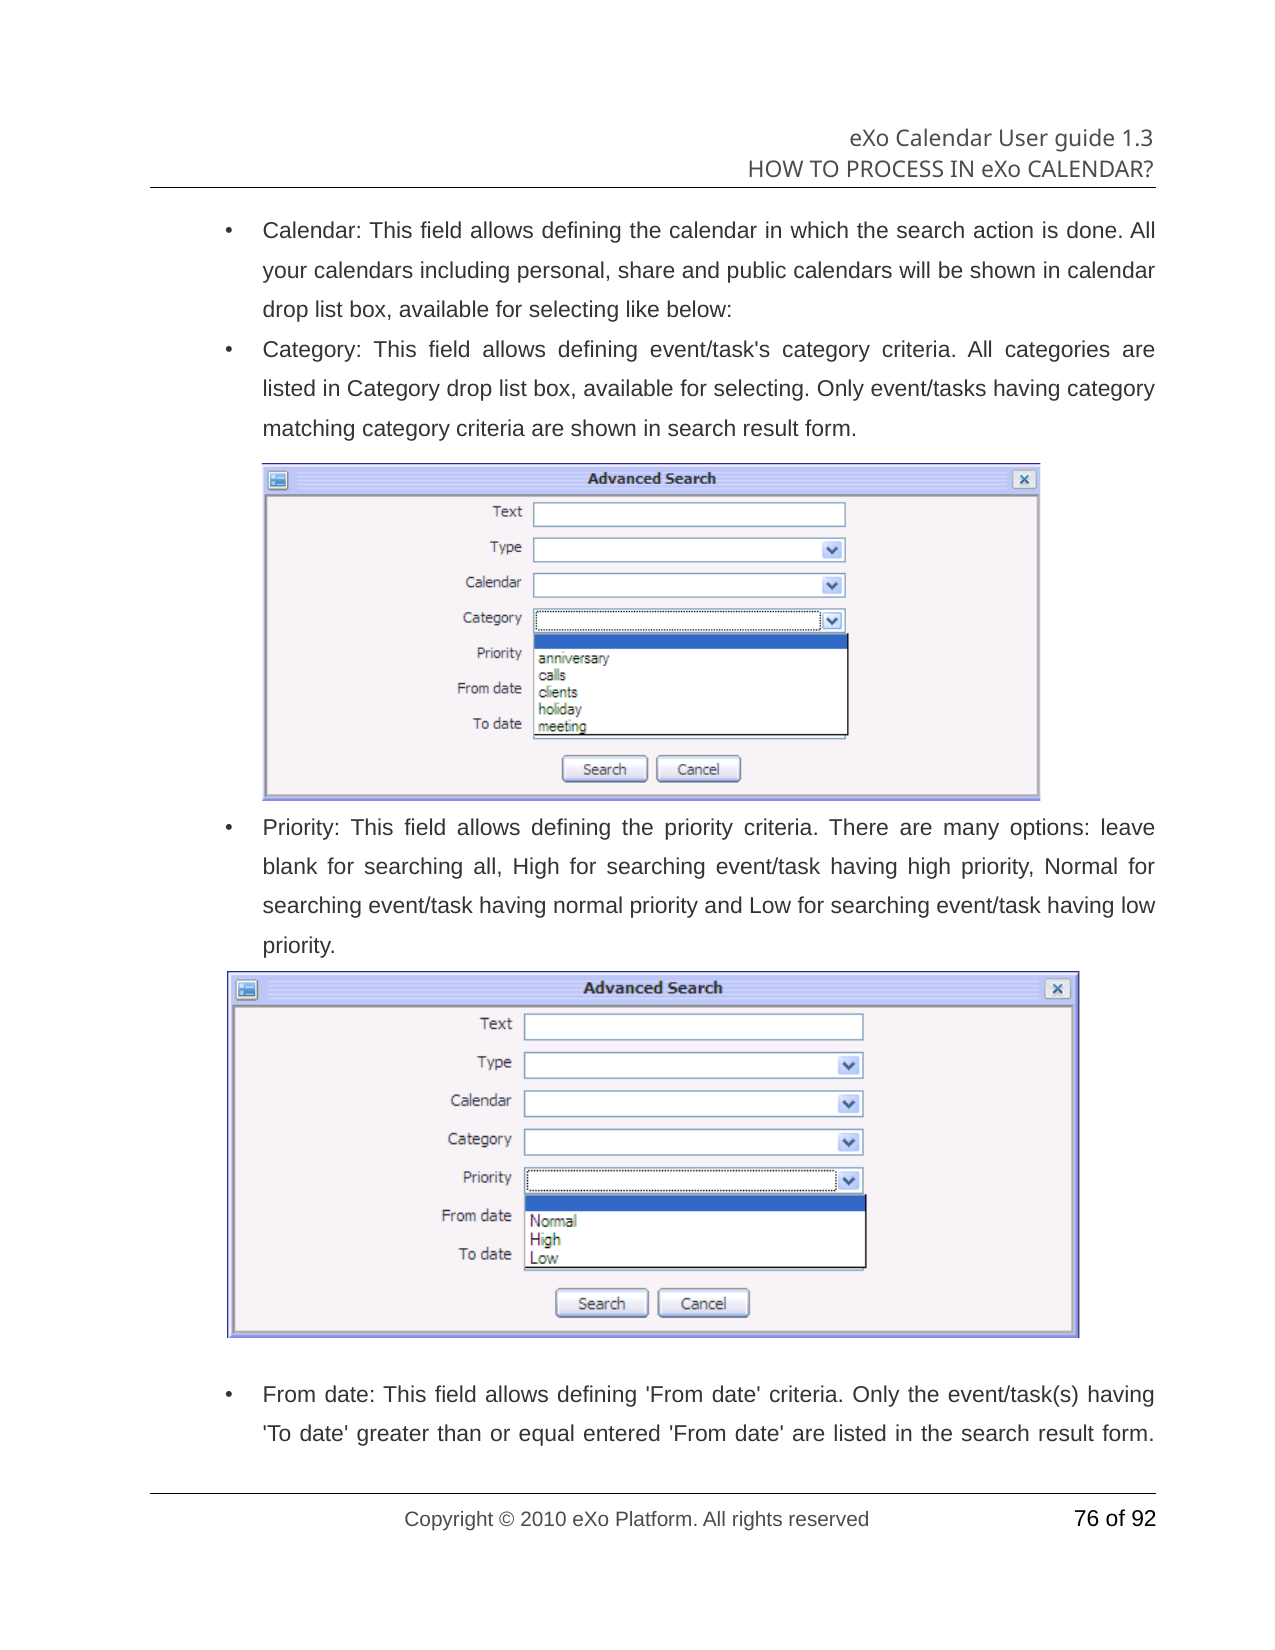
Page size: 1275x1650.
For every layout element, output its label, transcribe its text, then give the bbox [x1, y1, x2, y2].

picture [227, 971, 1080, 1338]
list Category: This field allows defining event/task's category criteria. All categories are listed in Category drop list box, available for selecting. Only event/tasks having category matching category criteria are shown in search result form. [225, 336, 1156, 441]
list From date: This field allows defining 'From date' criteria. Only the event/task(s) having 'To date' greater than or equal entered 'From date' are listed in the search result form. [225, 1381, 1156, 1447]
picture [261, 463, 1041, 801]
list Priority: This field allows defining the priority criteria. There are many options: leave blank for searching all, High for searching event/task having high priority, Normal for searching event/task having normal priority and Low for searching event/task having low priority. [225, 454, 1156, 958]
list Calendar: This field allows defining the calendar in which the search action is done. All your calendars including personal, share and public calendars will be shown in calendar drop list box, available for selecting like below: [225, 217, 1156, 322]
